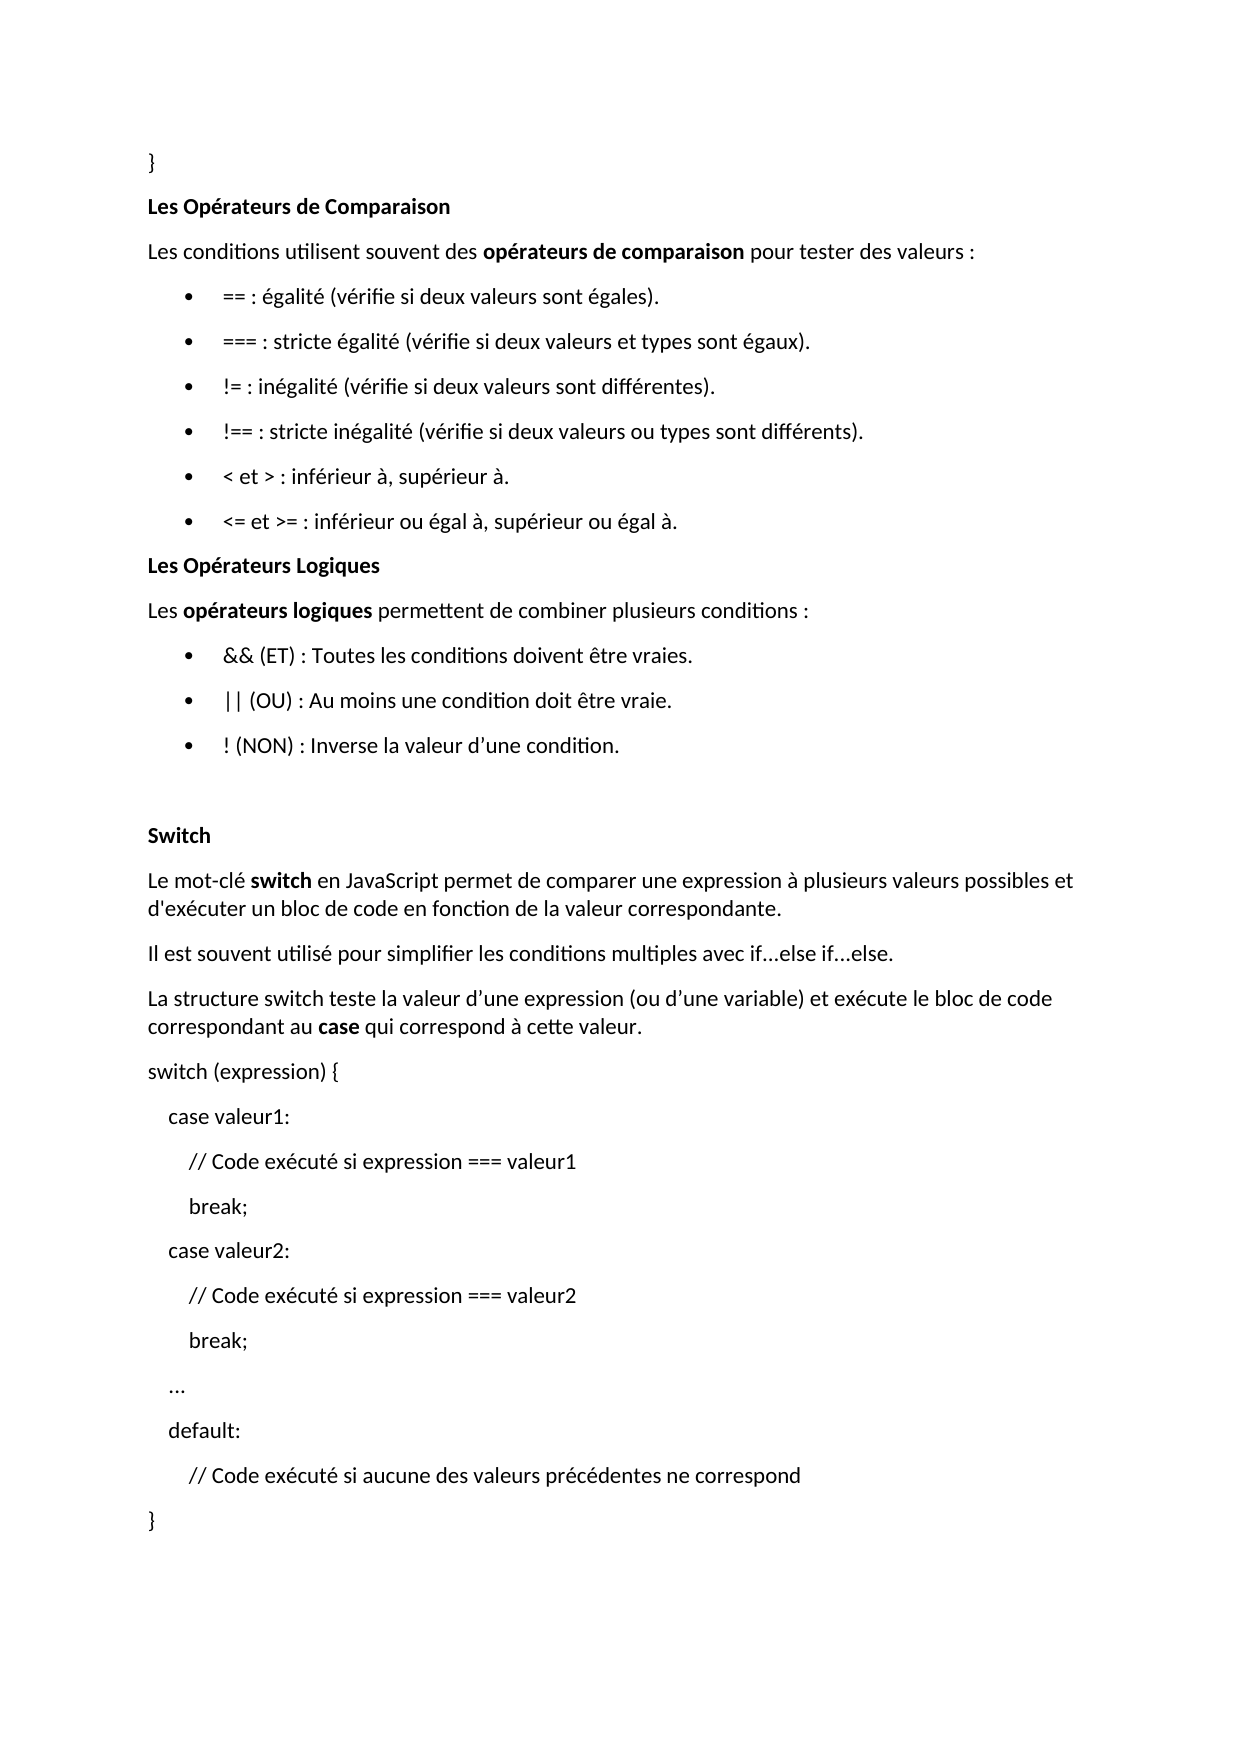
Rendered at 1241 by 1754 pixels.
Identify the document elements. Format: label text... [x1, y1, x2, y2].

text Les conditions utilisent souvent des opérateurs de comparaison pour tester des valeurs : [148, 237, 1093, 265]
list <= et >= : inférieur ou égal à, supérieur ou égal à. [185, 507, 1093, 535]
list || (OU) : Au moins une condition doit être vraie. [185, 686, 1093, 714]
text break; [148, 1326, 1093, 1354]
text Switch [148, 821, 1093, 849]
text } [148, 148, 1093, 176]
text Le mot-clé switch en JavaScript permet de comparer une expression à plusieurs valeurs possibles et d'exécuter un bloc de code en fonction de la valeur correspondante. [148, 866, 1093, 922]
text Les Opérateurs de Comparaison [148, 192, 1093, 221]
text // Code exécuté si aucune des valeurs précédentes ne correspond [148, 1461, 1093, 1489]
list != : inégalité (vérifie si deux valeurs sont différentes). [185, 372, 1093, 400]
text La structure switch teste la valeur d’une expression (ou d’une variable) et exécute le bloc de code correspondant au case qui correspond à cette valeur. [148, 984, 1093, 1040]
text } [148, 1506, 1093, 1534]
text // Code exécuté si expression === valeur1 [148, 1147, 1093, 1175]
text break; [148, 1192, 1093, 1220]
text Il est souvent utilisé pour simplifier les conditions multiples avec if...else if...else. [148, 939, 1093, 967]
list ! (NON) : Inverse la valeur d’une condition. [185, 731, 1093, 759]
text case valeur2: [148, 1237, 1093, 1265]
text switch (expression) { [148, 1057, 1093, 1085]
list !== : stricte inégalité (vérifie si deux valeurs ou types sont différents). [185, 417, 1093, 445]
text ... [148, 1371, 1093, 1399]
list && (ET) : Toutes les conditions doivent être vraies. [185, 641, 1093, 669]
list === : stricte égalité (vérifie si deux valeurs et types sont égaux). [185, 327, 1093, 355]
text Les Opérateurs Logiques [148, 552, 1093, 580]
text default: [148, 1416, 1093, 1444]
text Les opérateurs logiques permettent de combiner plusieurs conditions : [148, 597, 1093, 624]
list < et > : inférieur à, supérieur à. [185, 462, 1093, 490]
text // Code exécuté si expression === valeur2 [148, 1282, 1093, 1309]
list == : égalité (vérifie si deux valeurs sont égales). [185, 282, 1093, 310]
text case valeur1: [148, 1102, 1093, 1130]
